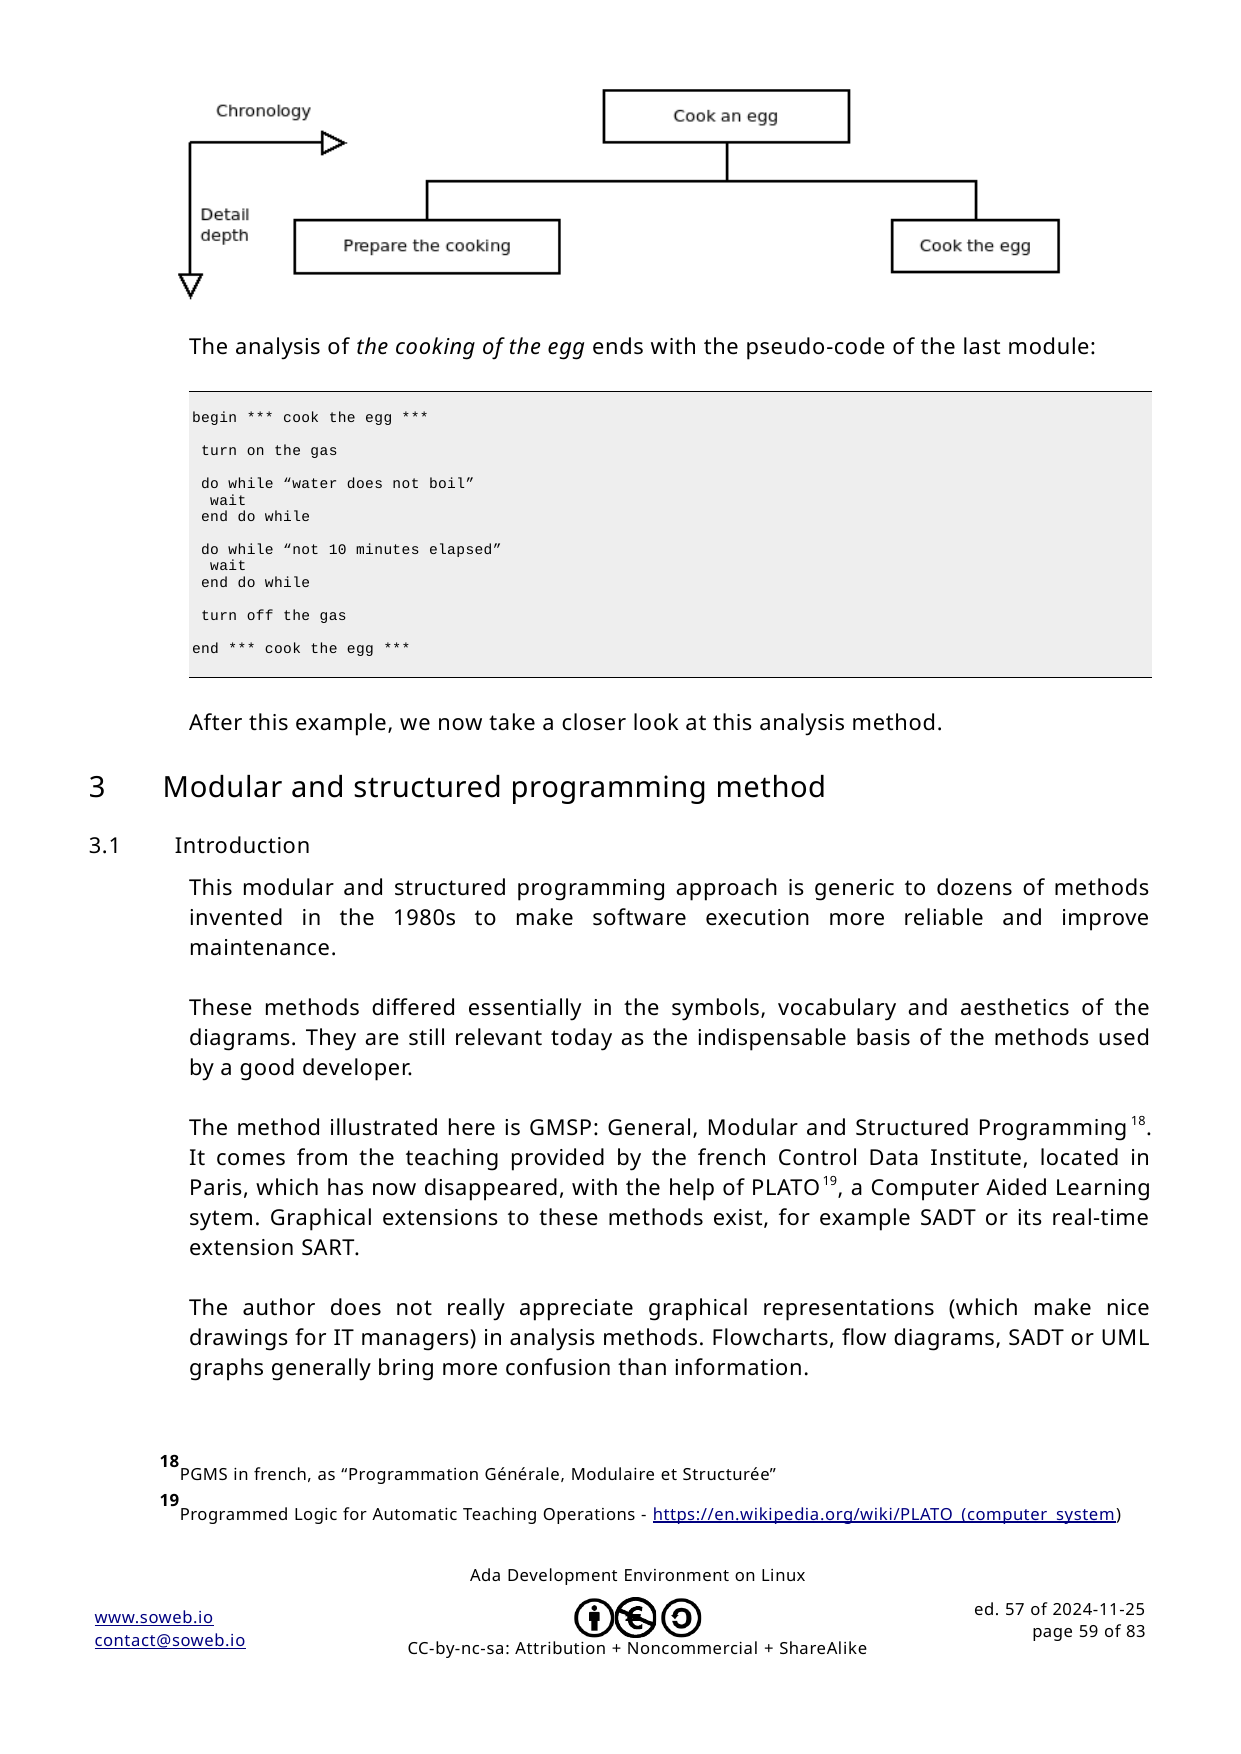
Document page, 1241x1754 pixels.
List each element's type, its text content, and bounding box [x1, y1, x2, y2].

text These methods differed essentially in the symbols, vocabulary and aesthetics of the diagrams. They are still relevant today as the indispensable basis of the methods used by a good developer. [189, 991, 1152, 1081]
text This modular and structured programming approach is generic to dozens of methods invented in the 1980s to make software execution more reliable and improve maintenance. [189, 871, 1152, 961]
text PGMS in french, as “Programmation Générale, Modulaire et Structurée” [159, 1449, 1152, 1489]
list end *** cook the egg *** [189, 622, 1152, 677]
text The author does not really appreciate graphical representations (which make nice drawings for IT managers) in analysis methods. Flowcharts, flow diagrams, SADT or UML graphs generally bring more confusion than information. [189, 1291, 1152, 1381]
text Programmed Logic for Automatic Teaching Operations - https://en.wikipedia.org/wiki/PLATO_(computer_system) [159, 1489, 1152, 1528]
picture [573, 1597, 657, 1638]
list do while “water does not boil” [189, 457, 1152, 490]
picture [660, 1597, 702, 1638]
text After this example, we now take a closer look at this analysis method. [189, 707, 1152, 737]
subtitle Modular and structured programming method [88, 766, 1152, 806]
list do while “not 10 minutes elapsed” [189, 523, 1152, 556]
list end do while [189, 506, 1152, 523]
list wait [189, 556, 1152, 572]
list wait [189, 490, 1152, 506]
list turn off the gas [189, 589, 1152, 622]
list begin *** cook the egg *** [189, 392, 1152, 424]
subtitle Introduction [88, 829, 1152, 859]
text The method illustrated here is GMSP: General, Modular and Structured Programming. It comes from the teaching provided by the french Control Data Institute, located in Paris, which has now disappeared, with the help of PLATO, a Computer Aided Learning sytem. Graphical extensions to these methods exist, for example SADT or its real-time extension SART. [189, 1111, 1152, 1261]
list turn on the gas [189, 424, 1152, 457]
list end do while [189, 572, 1152, 589]
picture [177, 88, 1063, 302]
text The analysis of the cooking of the egg ends with the pseudo-code of the last module: [189, 331, 1152, 361]
